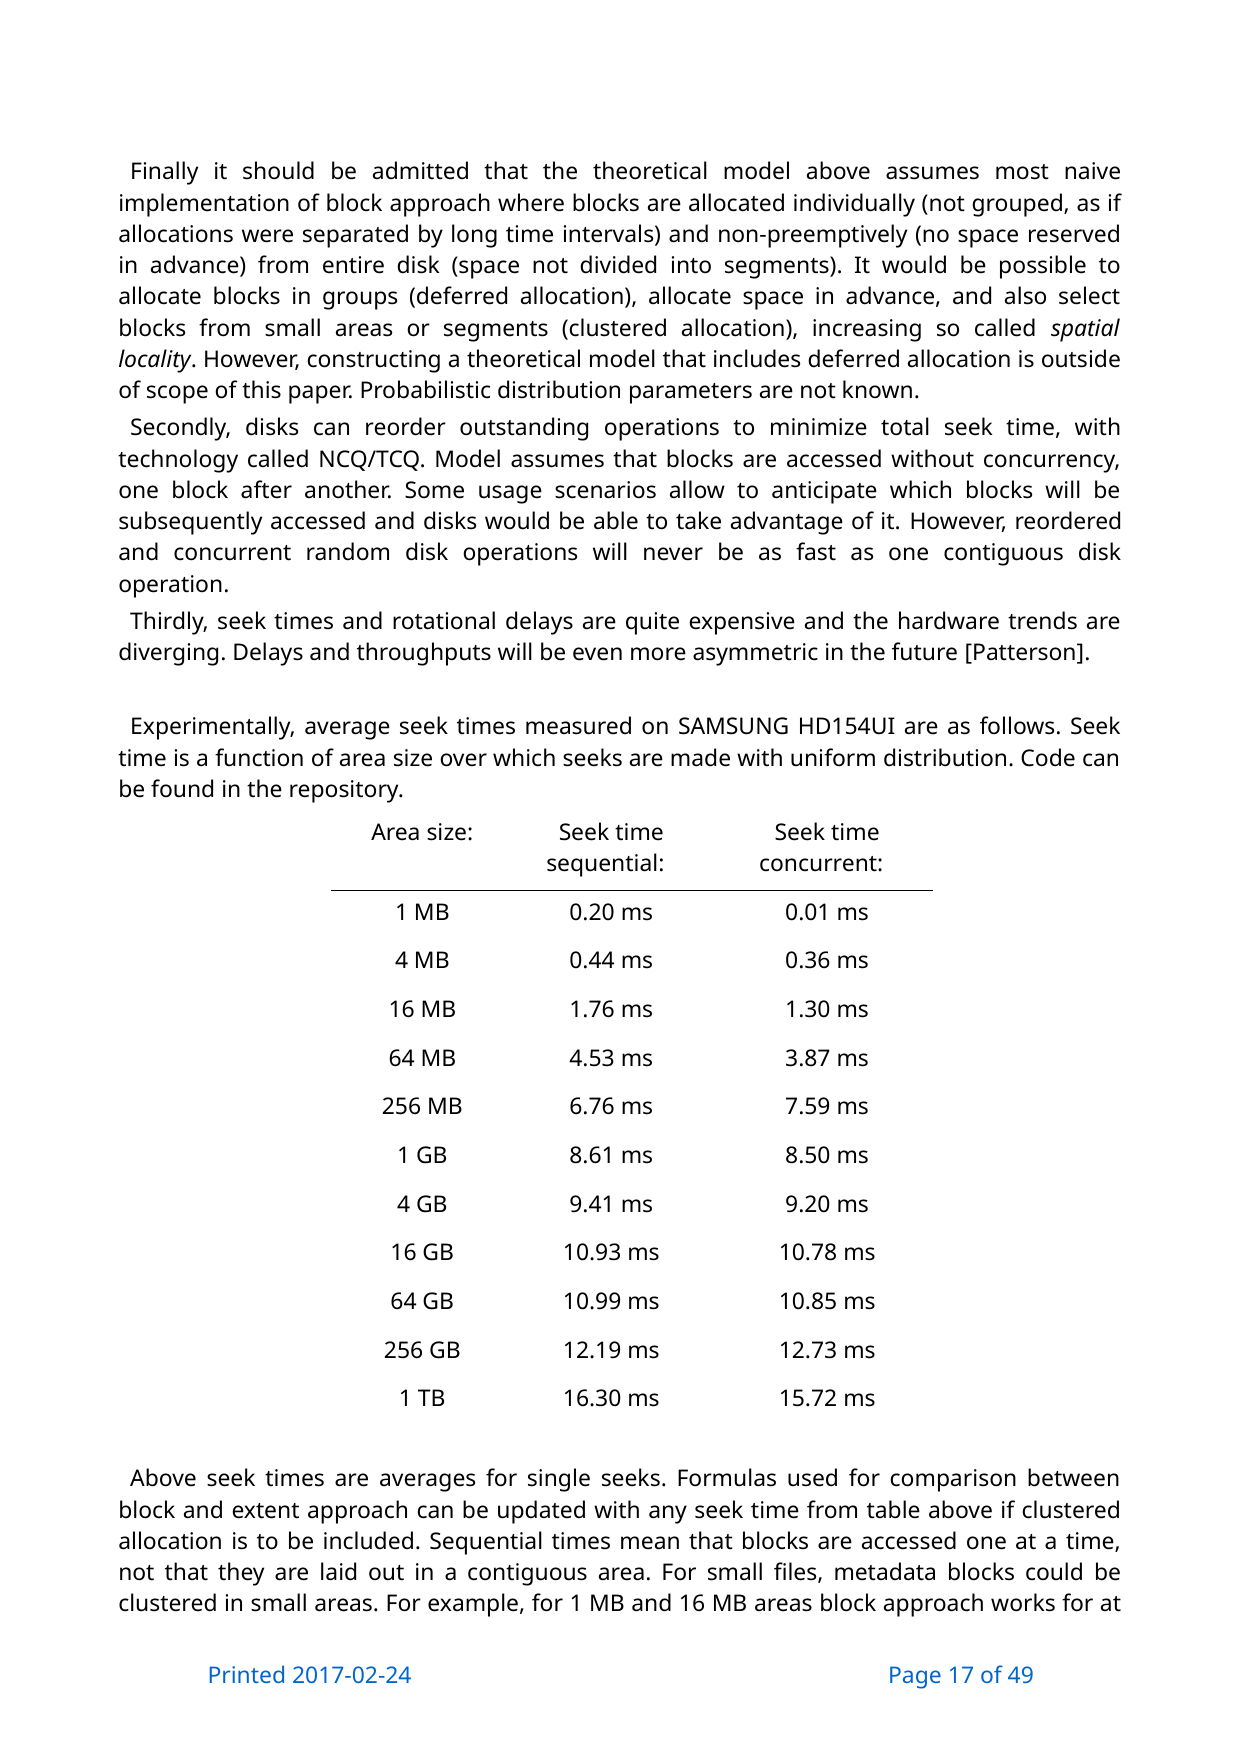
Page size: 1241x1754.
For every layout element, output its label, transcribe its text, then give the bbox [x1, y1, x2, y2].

table_cell 16 MB [331, 987, 501, 1036]
table_cell [118, 1328, 331, 1376]
table_cell 1 TB [331, 1376, 501, 1425]
table_cell 8.50 ms [709, 1133, 933, 1182]
text Secondly, disks can reorder outstanding operations to minimize total seek time, with technology called NCQ/TCQ. Model assumes that blocks are accessed without concurrency, one block after another. Some usage scenarios allow to anticipate which blocks will be subsequently accessed and disks would be able to take advantage of it. However, reordered and concurrent random disk operations will never be as fast as one contiguous disk operation. [118, 411, 1122, 599]
table_cell [933, 1328, 1122, 1376]
table_cell 4 GB [331, 1182, 501, 1231]
text Above seek times are averages for single seeks. Formulas used for comparison between block and extent approach can be updated with any seek time from table above if clustered allocation is to be included. Sequential times mean that blocks are accessed one at a time, not that they are laid out in a contiguous area. For small files, metadata blocks could be clustered in small areas. For example, for 1 MB and 16 MB areas block approach works for at [118, 1462, 1122, 1618]
table_cell 256 GB [331, 1328, 501, 1376]
table_cell [118, 1036, 331, 1084]
table_cell 12.19 ms [501, 1328, 709, 1376]
table_cell [933, 1376, 1122, 1425]
text Experimentally, average seek times measured on SAMSUNG HD154UI are as follows. Seek time is a function of area size over which seeks are made with uniform distribution. Code can be found in the repository. [118, 710, 1122, 804]
table_header Seek time sequential: [501, 810, 709, 890]
table_cell 16.30 ms [501, 1376, 709, 1425]
table_header Seek time concurrent: [709, 810, 933, 890]
table_cell [118, 890, 331, 939]
table_cell 3.87 ms [709, 1036, 933, 1084]
table_cell 0.20 ms [501, 891, 709, 939]
table_cell [933, 1133, 1122, 1182]
table_cell 0.01 ms [709, 891, 933, 939]
table_cell [933, 1085, 1122, 1133]
table_cell 1 MB [331, 891, 501, 939]
table_cell [118, 939, 331, 987]
table_cell 12.73 ms [709, 1328, 933, 1376]
table_cell 1 GB [331, 1133, 501, 1182]
table_cell 1.76 ms [501, 987, 709, 1036]
table_cell 15.72 ms [709, 1376, 933, 1425]
table_cell [118, 1182, 331, 1231]
table_cell [118, 1133, 331, 1182]
table_header [933, 810, 1122, 890]
text Finally it should be admitted that the theoretical model above assumes most naive implementation of block approach where blocks are allocated individually (not grouped, as if allocations were separated by long time intervals) and non-preemptively (no space reserved in advance) from entire disk (space not divided into segments). It would be possible to allocate blocks in groups (deferred allocation), allocate space in advance, and also select blocks from small areas or segments (clustered allocation), increasing so called spatial locality. However, constructing a theoretical model that includes deferred allocation is outside of scope of this paper. Probabilistic distribution parameters are not known. [118, 155, 1122, 405]
table_cell 9.20 ms [709, 1182, 933, 1231]
table_cell 16 GB [331, 1231, 501, 1279]
table_cell [933, 890, 1122, 939]
table_cell 64 GB [331, 1279, 501, 1328]
table_cell 1.30 ms [709, 987, 933, 1036]
table_cell 9.41 ms [501, 1182, 709, 1231]
text Thirdly, seek times and rotational delays are quite expensive and the hardware trends are diverging. Delays and throughputs will be even more asymmetric in the future [Patterson]. [118, 605, 1122, 667]
table_cell [118, 1231, 331, 1279]
table_cell 10.99 ms [501, 1279, 709, 1328]
table_cell [118, 1085, 331, 1133]
table_header [118, 810, 331, 890]
table_cell 10.78 ms [709, 1231, 933, 1279]
table_cell 256 MB [331, 1085, 501, 1133]
table_cell 6.76 ms [501, 1085, 709, 1133]
table_cell [118, 987, 331, 1036]
table_cell [118, 1376, 331, 1425]
table_cell [933, 1231, 1122, 1279]
table_cell 10.93 ms [501, 1231, 709, 1279]
table_cell 7.59 ms [709, 1085, 933, 1133]
table_cell 10.85 ms [709, 1279, 933, 1328]
table_header Area size: [331, 810, 501, 890]
table_cell [933, 939, 1122, 987]
table_cell 64 MB [331, 1036, 501, 1084]
table_cell 0.36 ms [709, 939, 933, 987]
table_cell 4 MB [331, 939, 501, 987]
table_cell 8.61 ms [501, 1133, 709, 1182]
table_cell 0.44 ms [501, 939, 709, 987]
table_cell [933, 1036, 1122, 1084]
table_cell [118, 1279, 331, 1328]
table_cell [933, 987, 1122, 1036]
table_cell 4.53 ms [501, 1036, 709, 1084]
table_cell [933, 1279, 1122, 1328]
table_cell [933, 1182, 1122, 1231]
